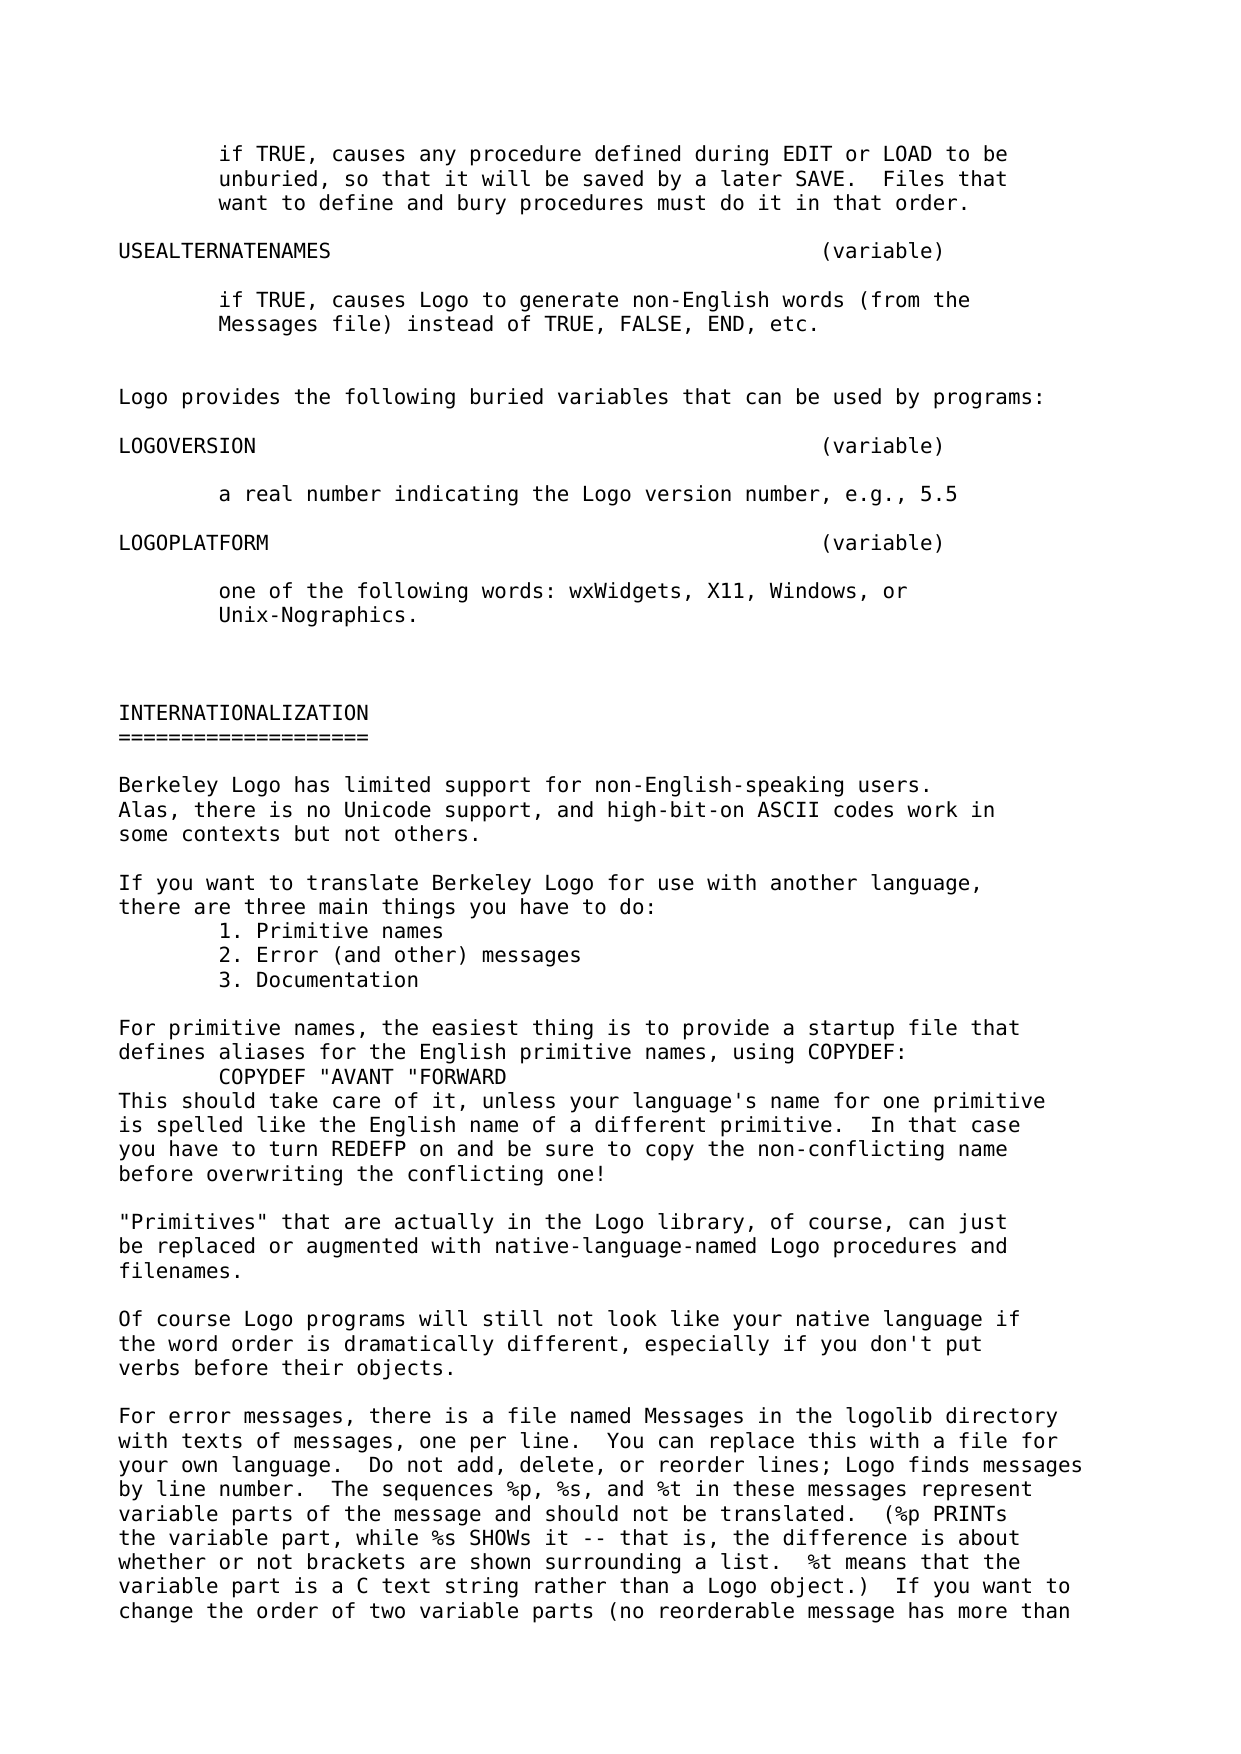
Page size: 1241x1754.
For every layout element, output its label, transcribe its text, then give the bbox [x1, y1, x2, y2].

text if TRUE, causes any procedure defined during EDIT or LOAD to be [118, 142, 1122, 167]
text "Primitives" that are actually in the Logo library, of course, can just [118, 1210, 1122, 1234]
text Alas, there is no Unicode support, and high-bit-on ASCII codes work in [118, 798, 1122, 822]
text 3. Documentation [118, 968, 1122, 992]
text ==================== [118, 725, 1122, 749]
text a real number indicating the Logo version number, e.g., 5.5 [118, 482, 1122, 506]
text USEALTERNATENAMES (variable) [118, 239, 1122, 264]
text be replaced or augmented with native-language-named Logo procedures and [118, 1234, 1122, 1259]
text verbs before their objects. [118, 1356, 1122, 1380]
text This should take care of it, unless your language's name for one primitive [118, 1089, 1122, 1113]
text 2. Error (and other) messages [118, 943, 1122, 968]
text by line number. The sequences %p, %s, and %t in these messages represent [118, 1477, 1122, 1502]
text COPYDEF "AVANT "FORWARD [118, 1065, 1122, 1089]
text For primitive names, the easiest thing is to provide a startup file that [118, 1016, 1122, 1040]
text whether or not brackets are shown surrounding a list. %t means that the [118, 1550, 1122, 1574]
text some contexts but not others. [118, 822, 1122, 846]
text filenames. [118, 1259, 1122, 1283]
text if TRUE, causes Logo to generate non-English words (from the [118, 288, 1122, 312]
text the variable part, while %s SHOWs it -- that is, the difference is about [118, 1526, 1122, 1550]
text want to define and bury procedures must do it in that order. [118, 191, 1122, 215]
text with texts of messages, one per line. You can replace this with a file for [118, 1429, 1122, 1453]
text Logo provides the following buried variables that can be used by programs: [118, 385, 1122, 409]
text Of course Logo programs will still not look like your native language if [118, 1307, 1122, 1332]
text unburied, so that it will be saved by a later SAVE. Files that [118, 167, 1122, 191]
text is spelled like the English name of a different primitive. In that case [118, 1113, 1122, 1137]
text LOGOVERSION (variable) [118, 434, 1122, 458]
text there are three main things you have to do: [118, 895, 1122, 919]
text defines aliases for the English primitive names, using COPYDEF: [118, 1040, 1122, 1065]
text change the order of two variable parts (no reorderable message has more than [118, 1599, 1122, 1623]
text LOGOPLATFORM (variable) [118, 531, 1122, 555]
text If you want to translate Berkeley Logo for use with another language, [118, 871, 1122, 895]
text the word order is dramatically different, especially if you don't put [118, 1332, 1122, 1356]
text variable parts of the message and should not be translated. (%p PRINTs [118, 1502, 1122, 1526]
text one of the following words: wxWidgets, X11, Windows, or [118, 579, 1122, 603]
text you have to turn REDEFP on and be sure to copy the non-conflicting name [118, 1137, 1122, 1162]
text 1. Primitive names [118, 919, 1122, 943]
text INTERNATIONALIZATION [118, 701, 1122, 725]
text Berkeley Logo has limited support for non-English-speaking users. [118, 773, 1122, 798]
text Messages file) instead of TRUE, FALSE, END, etc. [118, 312, 1122, 337]
text variable part is a C text string rather than a Logo object.) If you want to [118, 1574, 1122, 1599]
text For error messages, there is a file named Messages in the logolib directory [118, 1404, 1122, 1429]
text your own language. Do not add, delete, or reorder lines; Logo finds messages [118, 1453, 1122, 1477]
text before overwriting the conflicting one! [118, 1162, 1122, 1186]
text Unix-Nographics. [118, 603, 1122, 628]
